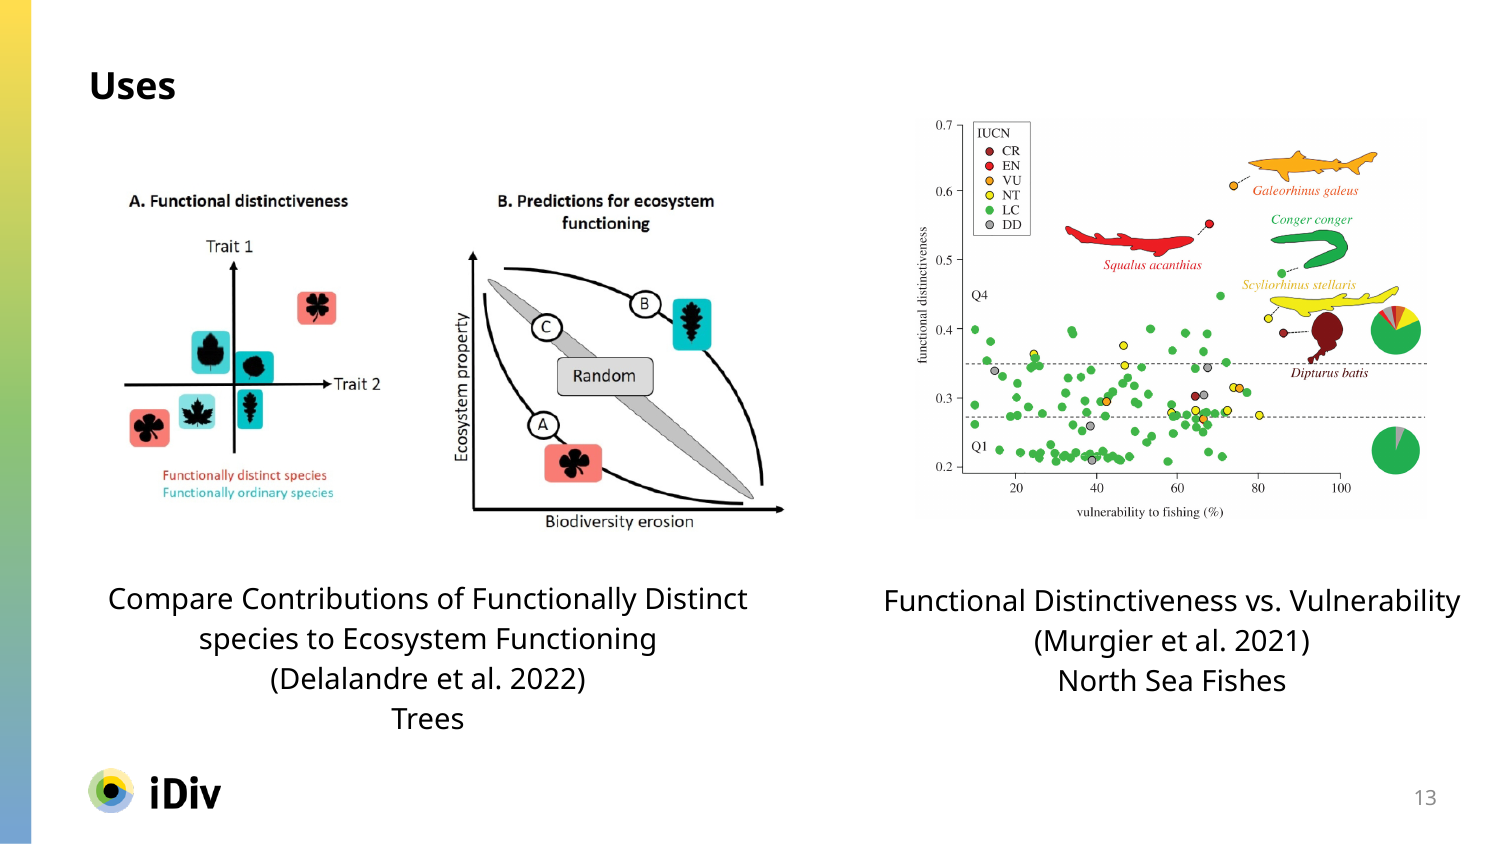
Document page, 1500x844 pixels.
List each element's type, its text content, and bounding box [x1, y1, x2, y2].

text_box Compare Contributions of Functionally Distinct species to Ecosystem Functioning (Delalandre et al. 2022) Trees [59, 571, 798, 730]
text_box Functional Distinctiveness vs. Vulnerability (Murgier et al. 2021) North Sea Fishes [826, 573, 1500, 696]
picture [0, 0, 1500, 844]
list Uses [88, 61, 1437, 157]
slide_number [1240, 767, 1437, 813]
